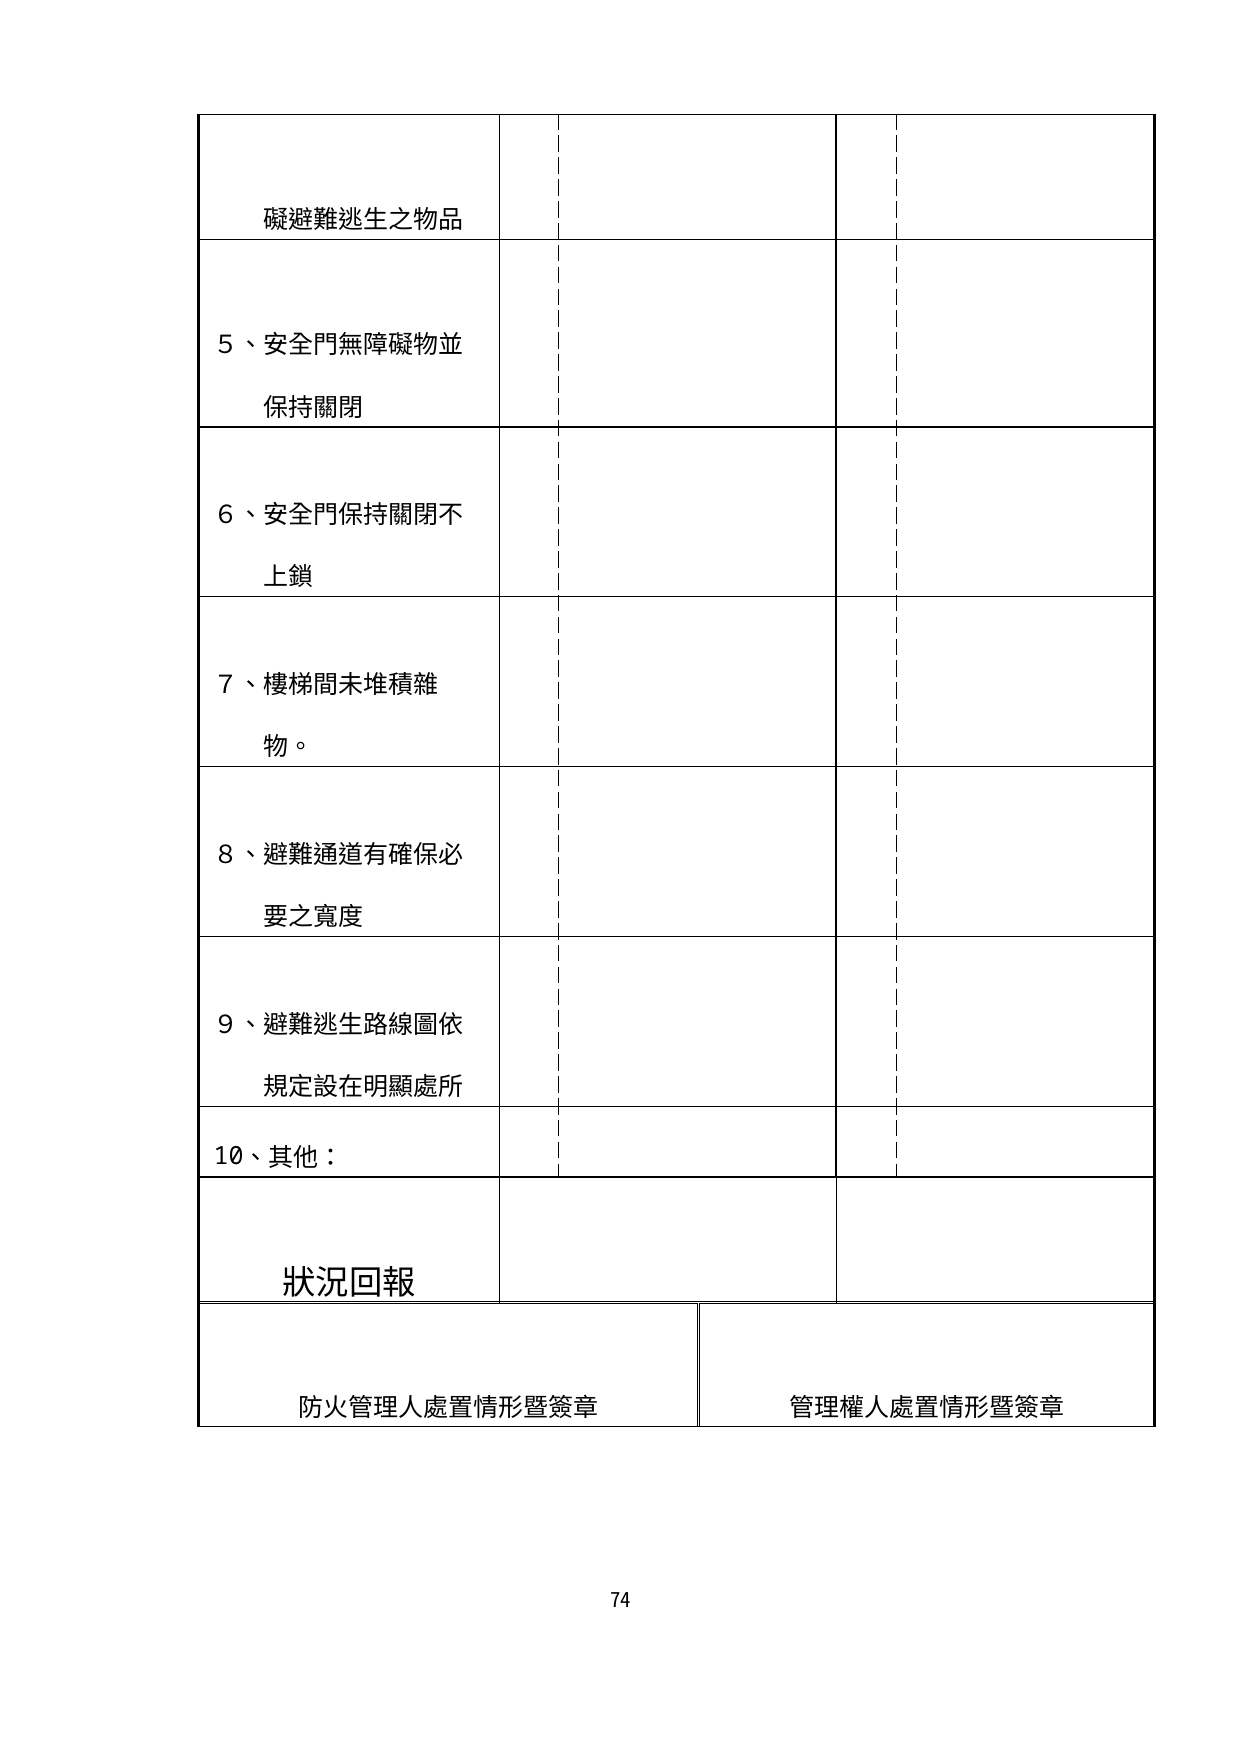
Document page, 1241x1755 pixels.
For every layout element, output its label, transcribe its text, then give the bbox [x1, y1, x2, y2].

table_cell [897, 597, 1153, 766]
table_cell [897, 767, 1153, 936]
table_cell [897, 937, 1153, 1106]
table_cell ６、安全門保持關閉不上鎖 [200, 428, 499, 596]
table_cell ５、安全門無障礙物並保持關閉 [200, 240, 499, 426]
table_cell [500, 1178, 836, 1301]
table_cell ９、避難逃生路線圖依規定設在明顯處所 [200, 937, 499, 1106]
table_cell [897, 428, 1153, 596]
table_cell [500, 115, 559, 238]
table_cell [837, 597, 897, 766]
table_cell [837, 767, 897, 936]
table_cell [559, 240, 835, 426]
table_cell [837, 428, 897, 596]
table_cell [500, 937, 559, 1106]
table_cell [837, 1107, 897, 1176]
table_cell [500, 428, 559, 596]
table_cell [559, 937, 835, 1106]
table_cell [837, 115, 897, 238]
table_cell 礙避難逃生之物品 [200, 115, 499, 238]
table_cell 管理權人處置情形暨簽章 [700, 1304, 1153, 1426]
table_cell ８、避難通道有確保必要之寬度 [200, 767, 499, 936]
table_cell [559, 428, 835, 596]
table_cell 10、其他： [200, 1107, 499, 1176]
table_cell [897, 240, 1153, 426]
table_cell [837, 1178, 1153, 1301]
table_cell [837, 240, 897, 426]
table_cell 防火管理人處置情形暨簽章 [200, 1304, 697, 1426]
table_cell [559, 767, 835, 936]
table_cell [500, 1107, 559, 1176]
table_cell 狀況回報 [200, 1178, 499, 1301]
table_cell [837, 937, 897, 1106]
table_cell [500, 767, 559, 936]
table_cell [559, 115, 835, 238]
table_cell [559, 597, 835, 766]
table_cell [500, 240, 559, 426]
table_cell [897, 1107, 1153, 1176]
table_cell ７、樓梯間未堆積雜物。 [200, 597, 499, 766]
table_cell [500, 597, 559, 766]
table_cell [897, 115, 1153, 238]
table_cell [559, 1107, 835, 1176]
